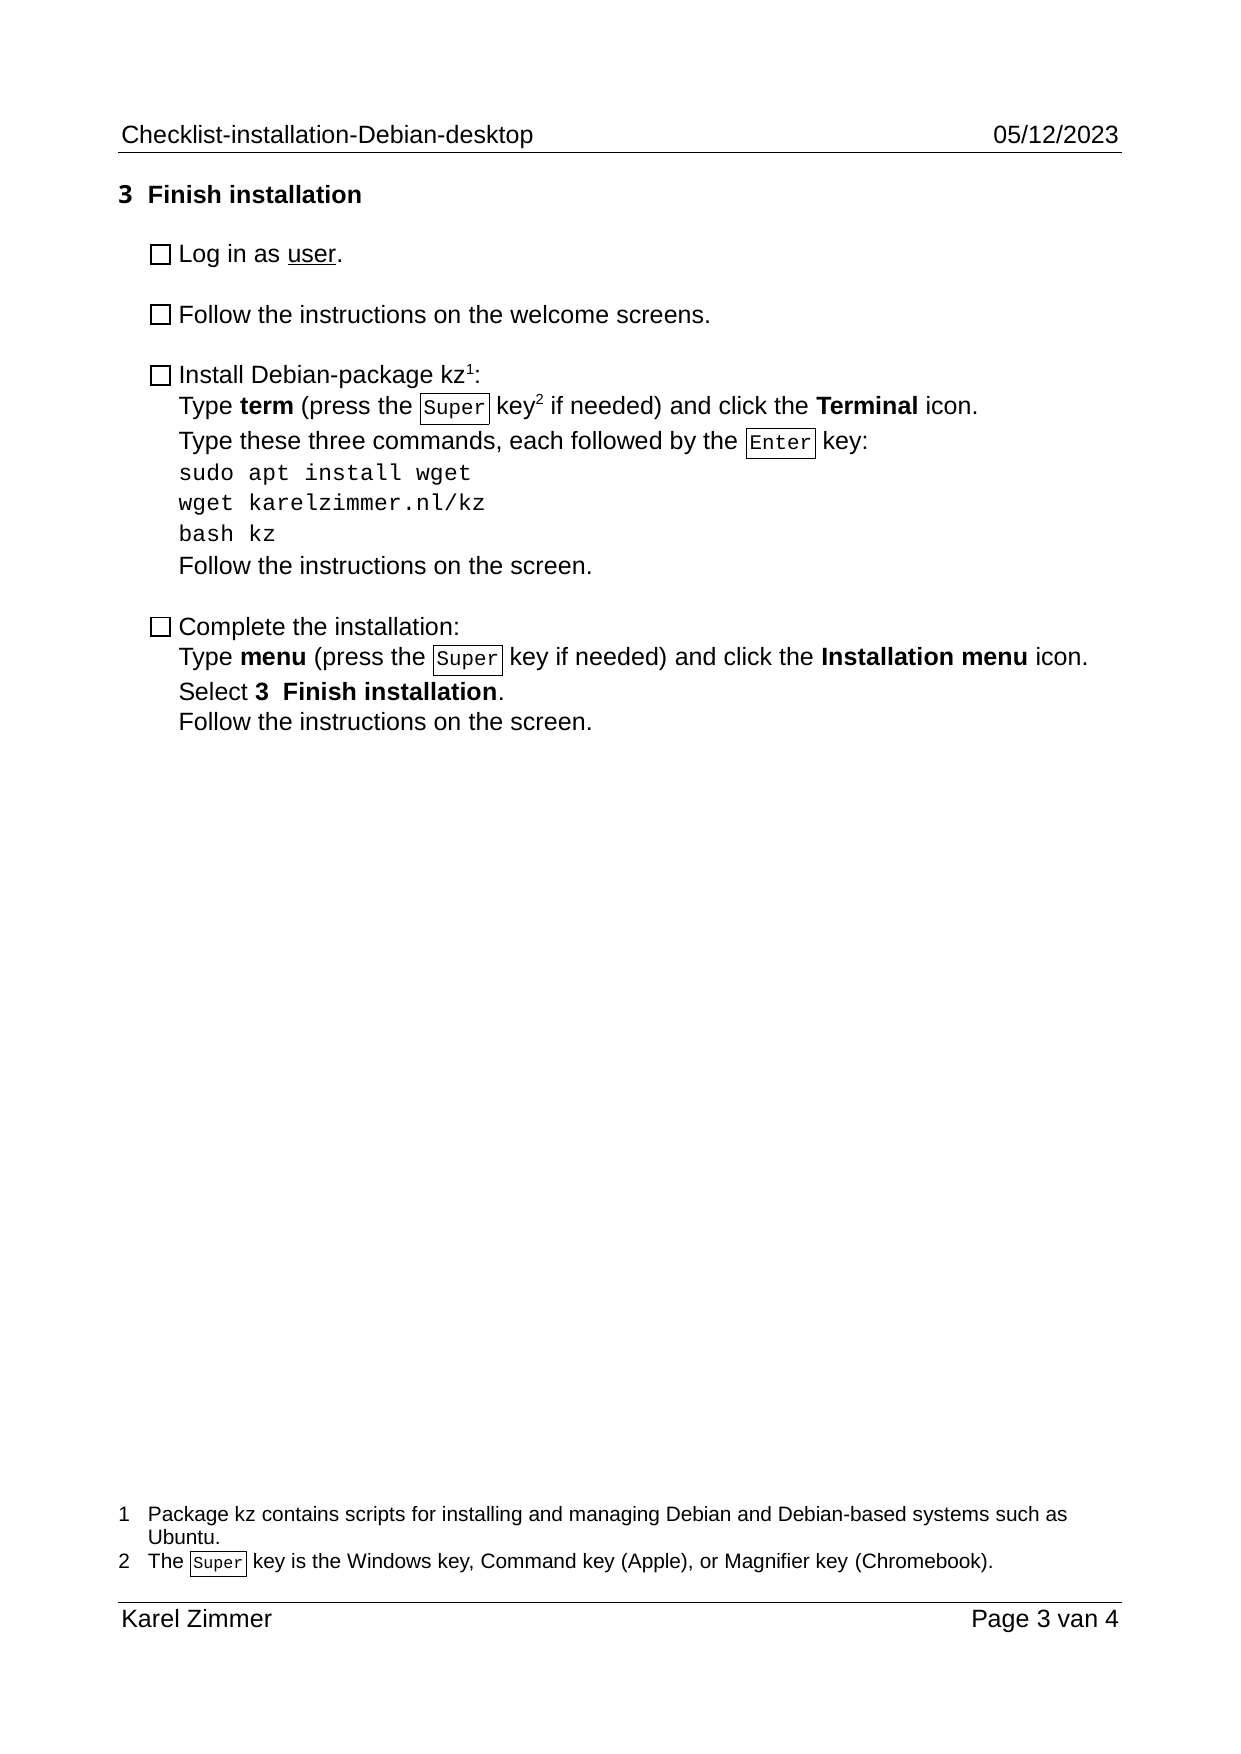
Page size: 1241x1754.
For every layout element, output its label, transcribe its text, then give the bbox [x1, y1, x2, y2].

table_cell [118, 581, 142, 612]
table_cell Complete the installation: [177, 612, 1122, 642]
table_cell [142, 707, 177, 737]
table_header [118, 239, 142, 269]
table_cell [118, 300, 142, 330]
table_cell [142, 551, 177, 581]
table_cell [118, 269, 142, 300]
table_header Log in as USER. [177, 239, 1122, 269]
table_cell [142, 581, 177, 612]
table_cell [142, 330, 177, 360]
table_cell [118, 642, 142, 677]
table_cell Follow the instructions on the welcome screens. [177, 300, 1122, 330]
table_cell [142, 360, 177, 391]
table_header [142, 239, 177, 269]
table_cell [142, 521, 177, 551]
table_cell [142, 425, 177, 460]
table_cell [142, 677, 177, 707]
table_cell [177, 269, 1122, 300]
table_cell [118, 612, 142, 642]
table_cell [118, 677, 142, 707]
table_cell [177, 581, 1122, 612]
table_cell [118, 551, 142, 581]
table_cell [142, 612, 177, 642]
table_cell Type term (press the Super key if needed) and click the Terminal icon. [177, 391, 1122, 425]
table_cell [118, 491, 142, 521]
table_cell [142, 460, 177, 491]
table_cell [118, 360, 142, 391]
list Finish installation [118, 177, 1122, 211]
table_cell [118, 391, 142, 425]
table_cell [142, 491, 177, 521]
table_cell [142, 269, 177, 300]
table_cell Select 3 Finish installation. [177, 677, 1122, 707]
table_cell wget karelzimmer.nl/kz [177, 491, 1122, 521]
table_cell [118, 425, 142, 460]
table_cell Follow the instructions on the screen. [177, 551, 1122, 581]
table_cell [142, 300, 177, 330]
table_cell sudo apt install wget [177, 460, 1122, 491]
table_cell Install Debian-package kz: [177, 360, 1122, 391]
table_cell Type these three commands, each followed by the Enter key: [177, 425, 1122, 460]
table_cell [118, 330, 142, 360]
table_cell [142, 642, 177, 677]
table_cell [177, 330, 1122, 360]
table_cell bash kz [177, 521, 1122, 551]
table_cell [118, 707, 142, 737]
table_cell Type menu (press the Super key if needed) and click the Installation menu icon. [177, 642, 1122, 677]
table_cell [118, 460, 142, 491]
table_cell [142, 391, 177, 425]
table_cell [118, 521, 142, 551]
table_cell Follow the instructions on the screen. [177, 707, 1122, 737]
